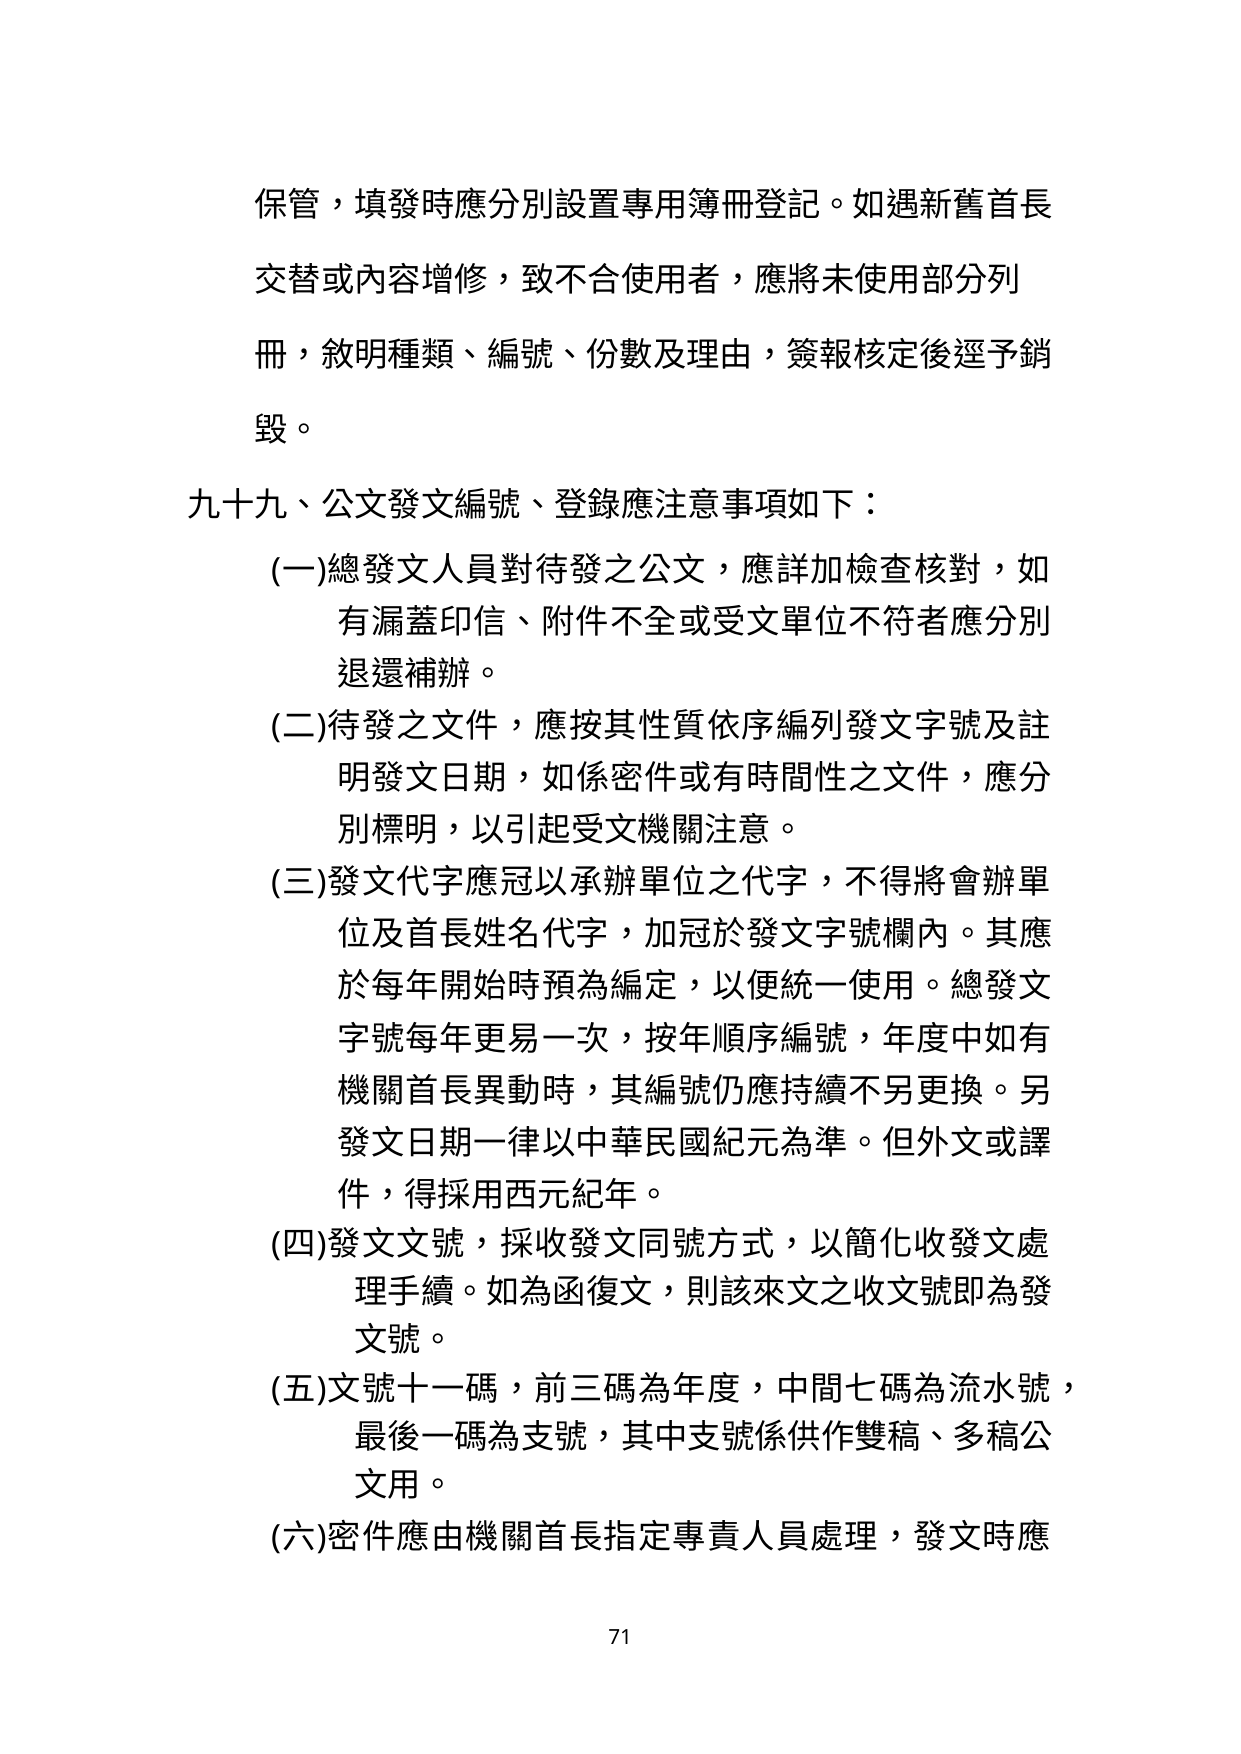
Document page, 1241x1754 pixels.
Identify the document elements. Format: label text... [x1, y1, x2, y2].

text (四)發文文號，採收發文同號方式，以簡化收發文處理手續。如為函復文，則該來文之收文號即為發文號。 [271, 1217, 1053, 1361]
text (五)文號十一碼，前三碼為年度，中間七碼為流水號，最後一碼為支號，其中支號係供作雙稿、多稿公文用。 [271, 1361, 1053, 1506]
text 保管，填發時應分別設置專用簿冊登記。如遇新舊首長交替或內容增修，致不合使用者，應將未使用部分列冊，敘明種類、編號、份數及理由，簽報核定後逕予銷毀。 [187, 164, 1053, 464]
text 九十九、公文發文編號、登錄應注意事項如下： [187, 464, 1053, 539]
text (六)密件應由機關首長指定專責人員處理，發文時應 [271, 1506, 1053, 1558]
text (二)待發之文件，應按其性質依序編列發文字號及註明發文日期，如係密件或有時間性之文件，應分別標明，以引起受文機關注意。 [271, 696, 1053, 852]
text (一)總發文人員對待發之公文，應詳加檢查核對，如有漏蓋印信、附件不全或受文單位不符者應分別退還補辦。 [271, 539, 1053, 696]
text (三)發文代字應冠以承辦單位之代字，不得將會辦單位及首長姓名代字，加冠於發文字號欄內。其應於每年開始時預為編定，以便統一使用。總發文字號每年更易一次，按年順序編號，年度中如有機關首長異動時，其編號仍應持續不另更換。另發文日期一律以中華民國紀元為準。但外文或譯件，得採用西元紀年。 [271, 852, 1053, 1217]
